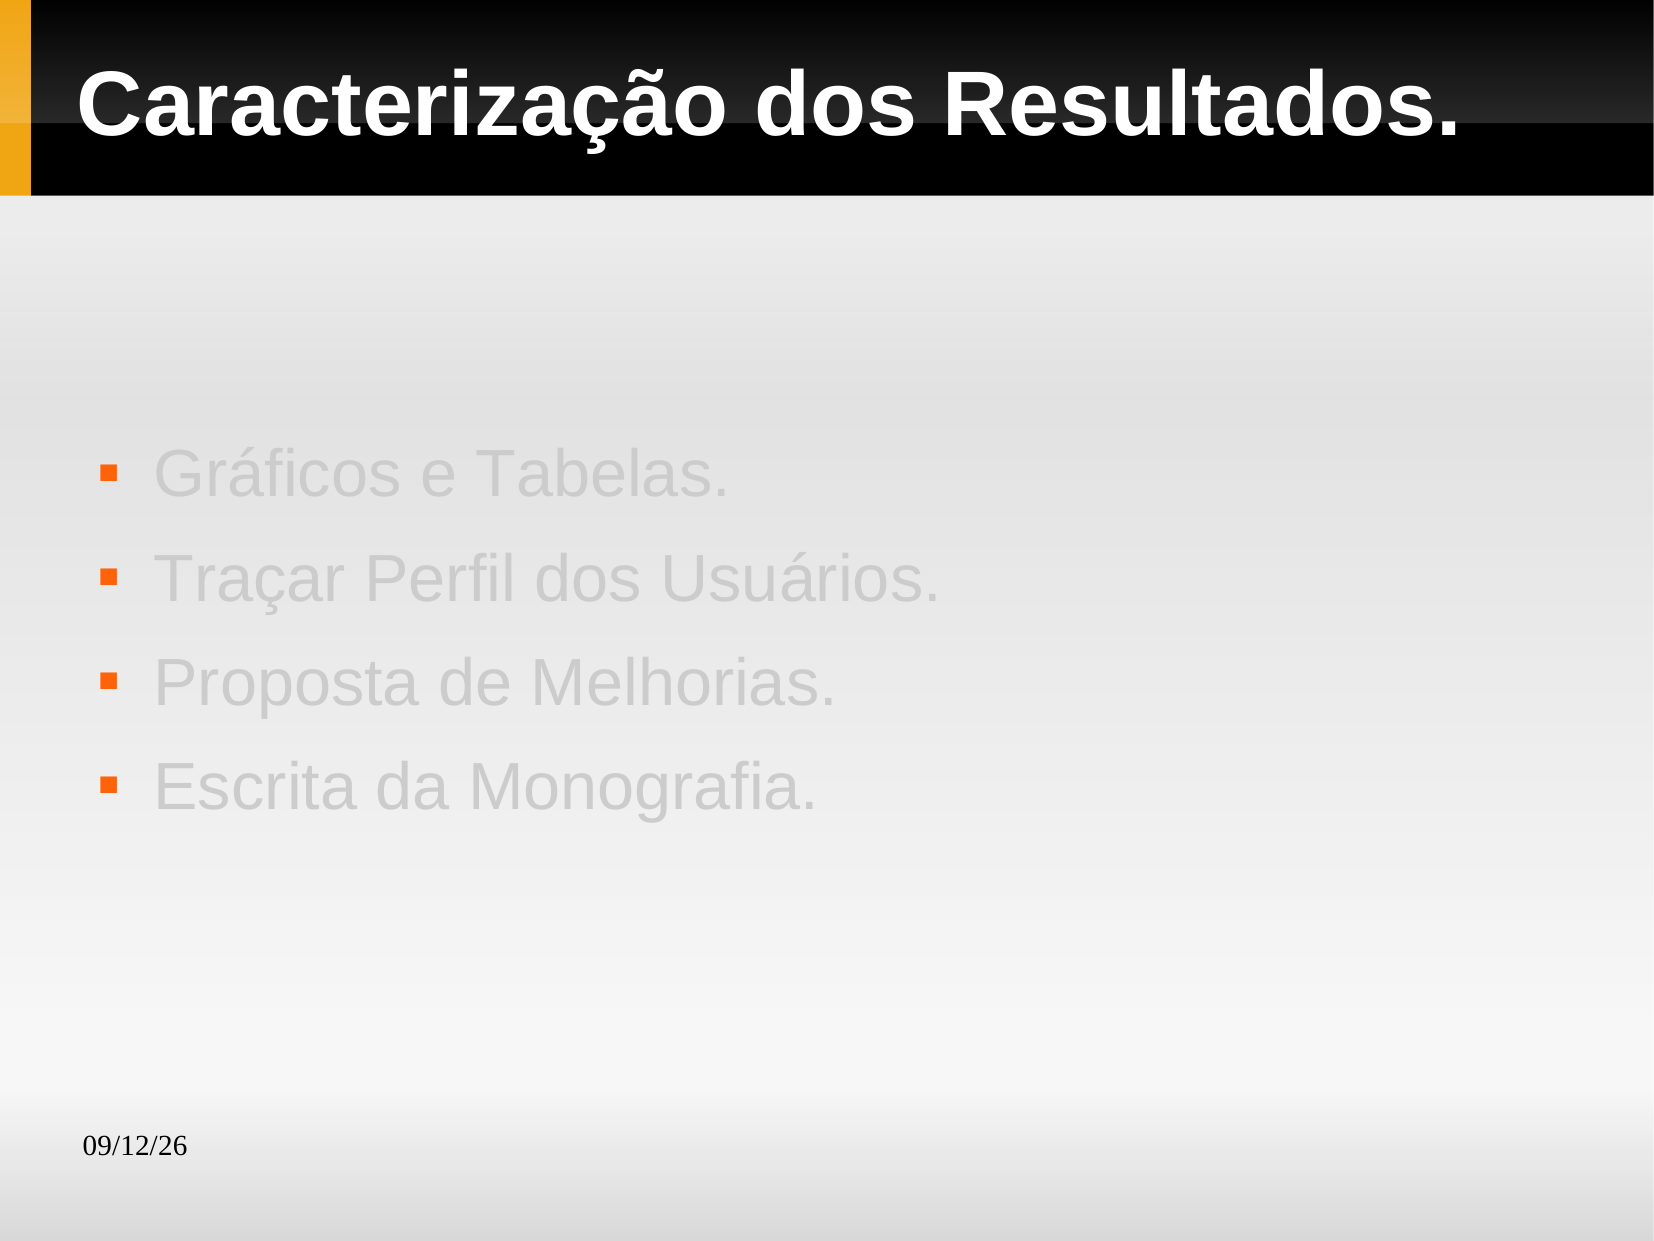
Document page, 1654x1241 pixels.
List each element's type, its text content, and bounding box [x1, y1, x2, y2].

title Caracterização dos Resultados. [76, 7, 1565, 200]
picture [0, 0, 1654, 1241]
list Gráficos e Tabelas. Traçar Perfil dos Usuários. Proposta de Melhorias. Escrita da Monografia. [82, 436, 1571, 1241]
